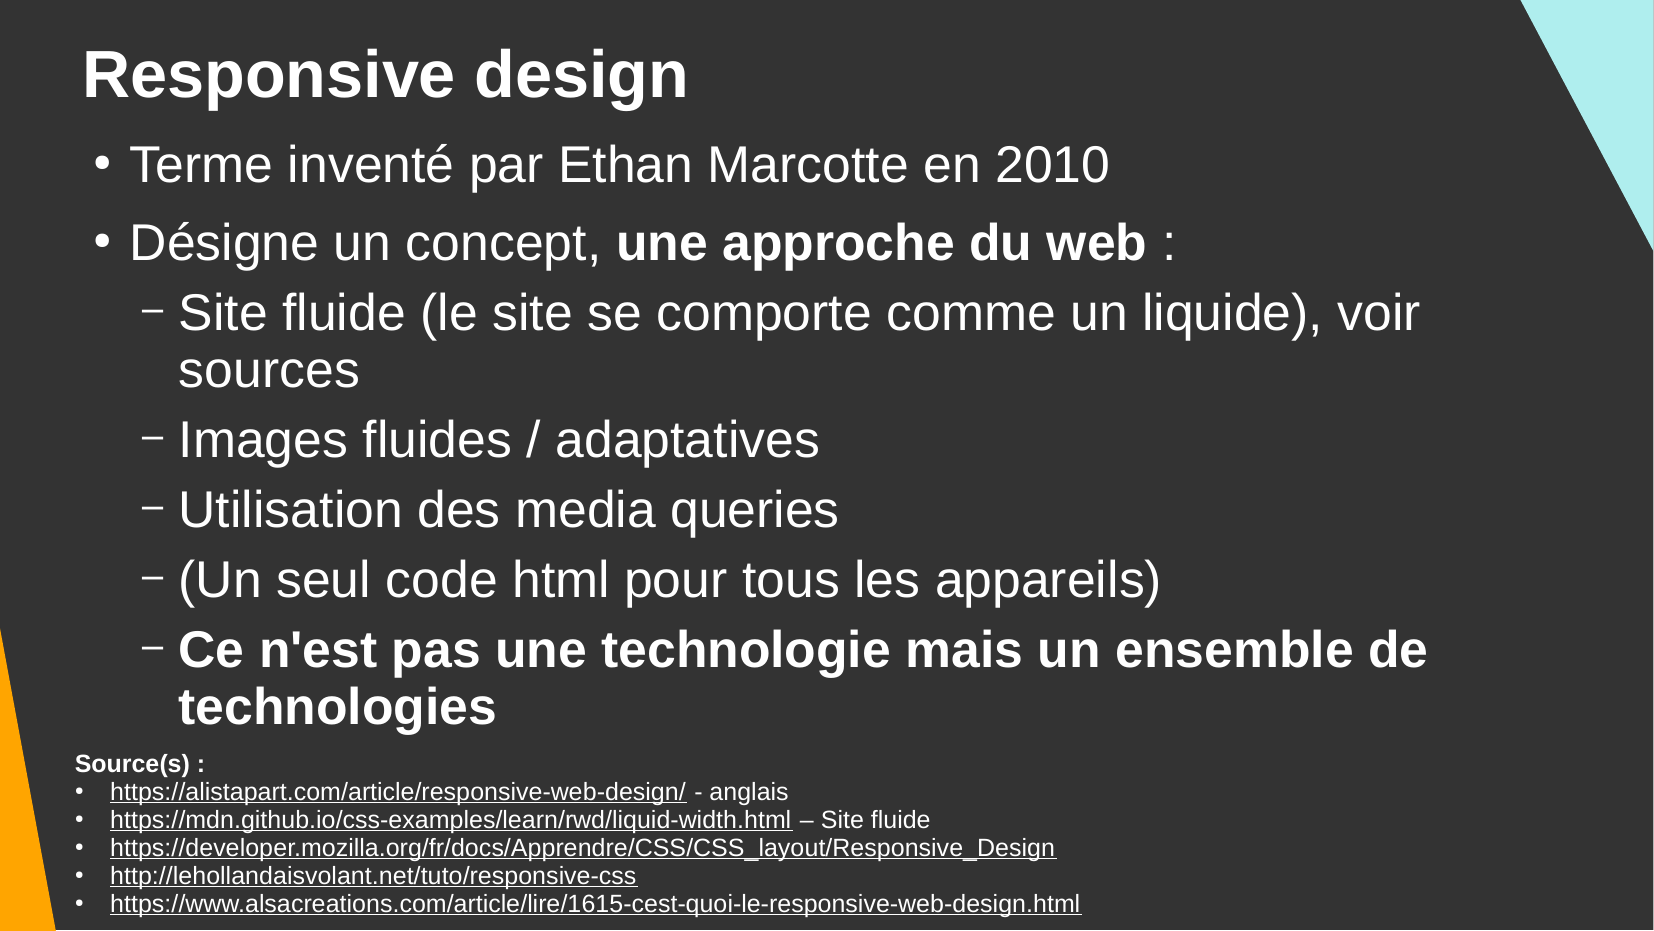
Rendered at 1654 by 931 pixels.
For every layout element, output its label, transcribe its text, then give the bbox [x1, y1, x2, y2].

text_box Source(s) : https://alistapart.com/article/responsive-web-design/ - anglais https://mdn.github.io/css-examples/learn/rwd/liquid-width.html – Site fluide https://developer.mozilla.org/fr/docs/Apprendre/CSS/CSS_layout/Responsive_Design http://lehollandaisvolant.net/tuto/responsive-css https://www.alsacreations.com/article/lire/1615-cest-quoi-le-responsive-web-design.html [60, 742, 1546, 931]
text_box [1520, 0, 1654, 253]
list Terme inventé par Ethan Marcotte en 2010 Désigne un concept, une approche du web : Site fluide (le site se comporte comme un liquide), voir sources Images fluides / adaptatives Utilisation des media queries (Un seul code html pour tous les appareils) Ce n'est pas une technologie mais un ensemble de technologies [80, 135, 1605, 743]
text_box [0, 628, 56, 931]
title Responsive design [82, 37, 1571, 114]
